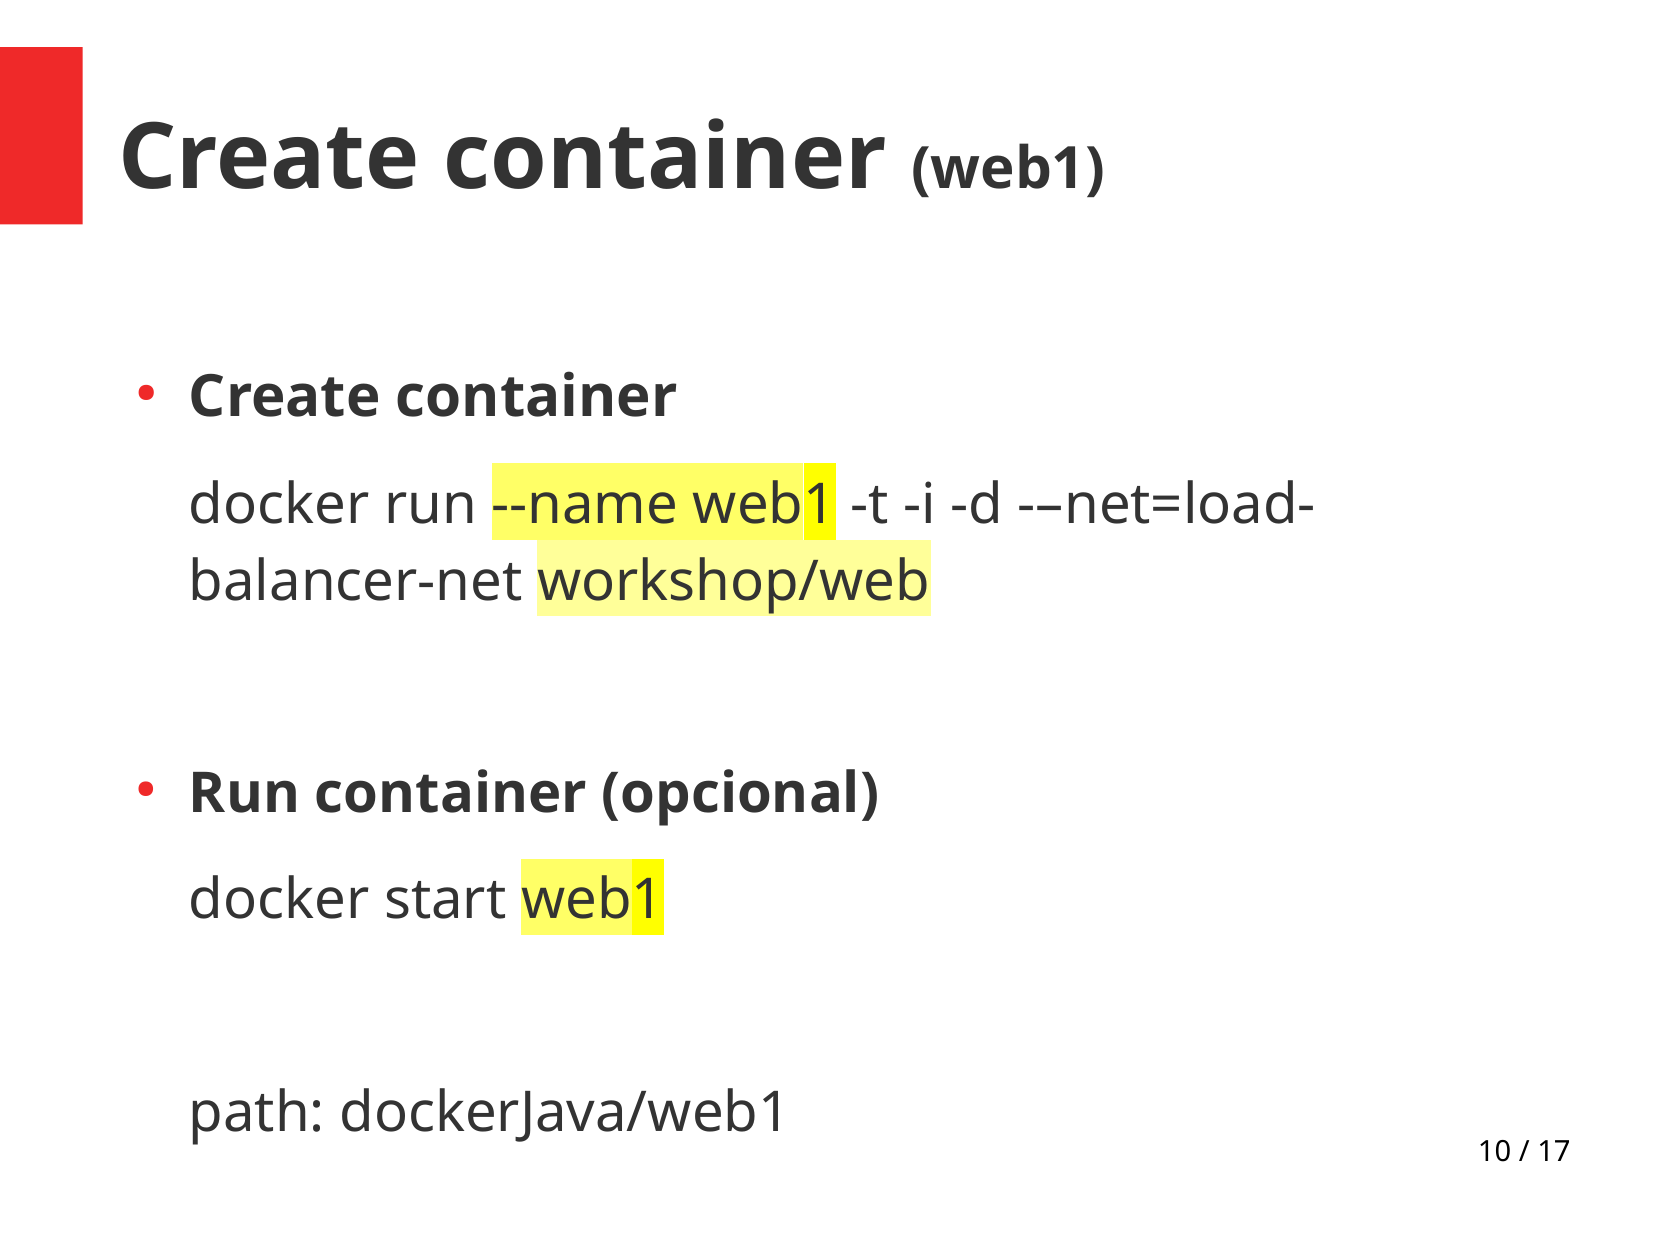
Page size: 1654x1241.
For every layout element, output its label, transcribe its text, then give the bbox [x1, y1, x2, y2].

list Create container docker run --name web1 -t -i -d -–net=load-balancer-net workshop/web Run container (opcional) docker start web1 path: dockerJava/web1 [118, 354, 1536, 1074]
title Create container (web1) [118, 49, 1571, 257]
